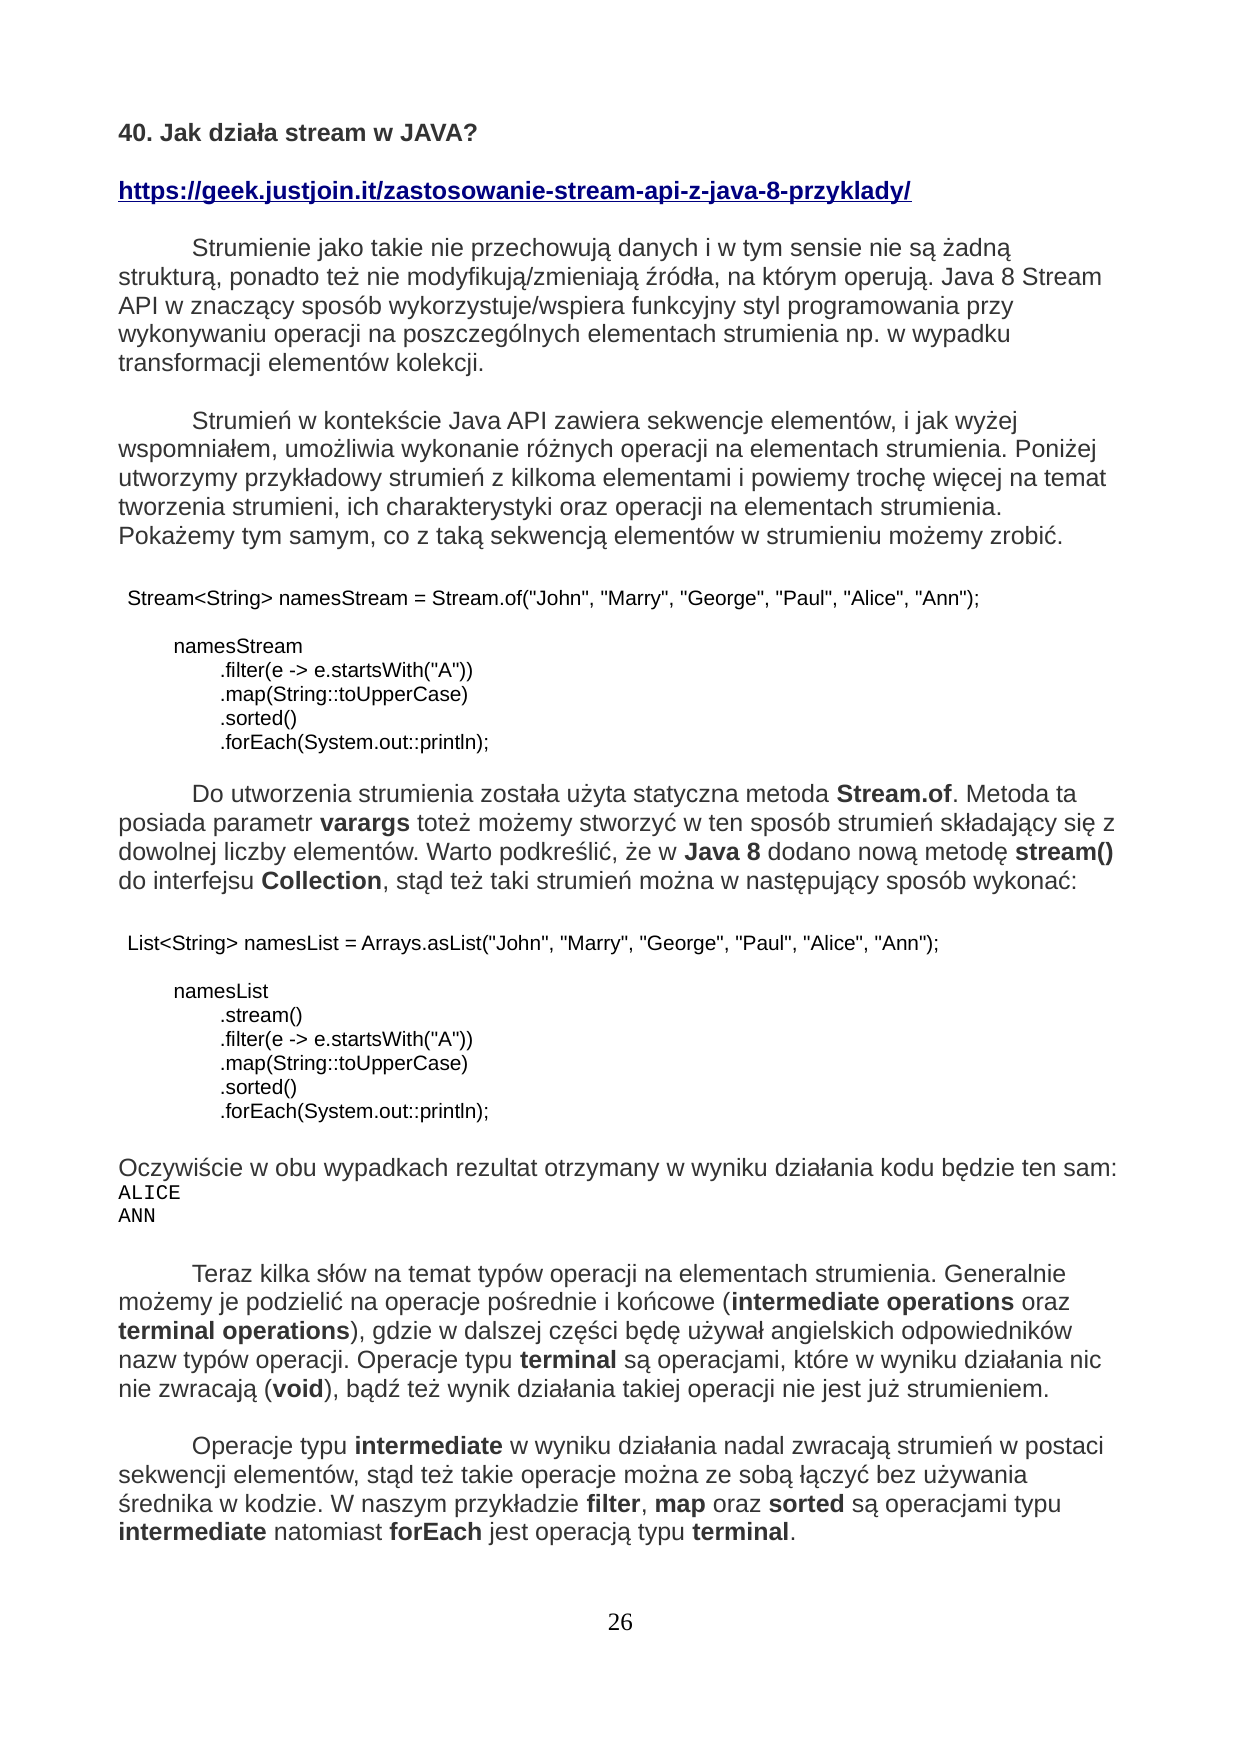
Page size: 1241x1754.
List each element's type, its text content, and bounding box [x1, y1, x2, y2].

text Do utworzenia strumienia została użyta statyczna metoda Stream.of. Metoda ta posiada parametr varargs toteż możemy stworzyć w ten sposób strumień składający się z dowolnej liczby elementów. Warto podkreślić, że w Java 8 dodano nową metodę stream() do interfejsu Collection, stąd też taki strumień można w następujący sposób wykonać: [118, 779, 1122, 894]
subtitle 40. Jak działa stream w JAVA? [118, 118, 1122, 147]
text ANN [118, 1206, 1122, 1229]
text ALICE [118, 1182, 1122, 1206]
text Oczywiście w obu wypadkach rezultat otrzymany w wyniku działania kodu będzie ten sam: [118, 1153, 1122, 1182]
text Teraz kilka słów na temat typów operacji na elementach strumienia. Generalnie możemy je podzielić na operacje pośrednie i końcowe (intermediate operations oraz terminal operations), gdzie w dalszej części będę używał angielskich odpowiedników nazw typów operacji. Operacje typu terminal są operacjami, które w wyniku działania nic nie zwracają (void), bądź też wynik działania takiej operacji nie jest już strumieniem. [118, 1259, 1122, 1402]
text Strumienie jako takie nie przechowują danych i w tym sensie nie są żadną strukturą, ponadto też nie modyfikują/zmieniają źródła, na którym operują. Java 8 Stream API w znaczący sposób wykorzystuje/wspiera funkcyjny styl programowania przy wykonywaniu operacji na poszczególnych elementach strumienia np. w wypadku transformacji elementów kolekcji. Strumień w kontekście Java API zawiera sekwencje elementów, i jak wyżej wspomniałem, umożliwia wykonanie różnych operacji na elementach strumienia. Poniżej utworzymy przykładowy strumień z kilkoma elementami i powiemy trochę więcej na temat tworzenia strumieni, ich charakterystyki oraz operacji na elementach strumienia. Pokażemy tym samym, co z taką sekwencją elementów w strumieniu możemy zrobić. [118, 233, 1122, 578]
text https://geek.justjoin.it/zastosowanie-stream-api-z-java-8-przyklady/ [118, 176, 1122, 233]
text Operacje typu intermediate w wyniku działania nadal zwracają strumień w postaci sekwencji elementów, stąd też takie operacje można ze sobą łączyć bez używania średnika w kodzie. W naszym przykładzie filter, map oraz sorted są operacjami typu intermediate natomiast forEach jest operacją typu terminal. [118, 1431, 1122, 1546]
